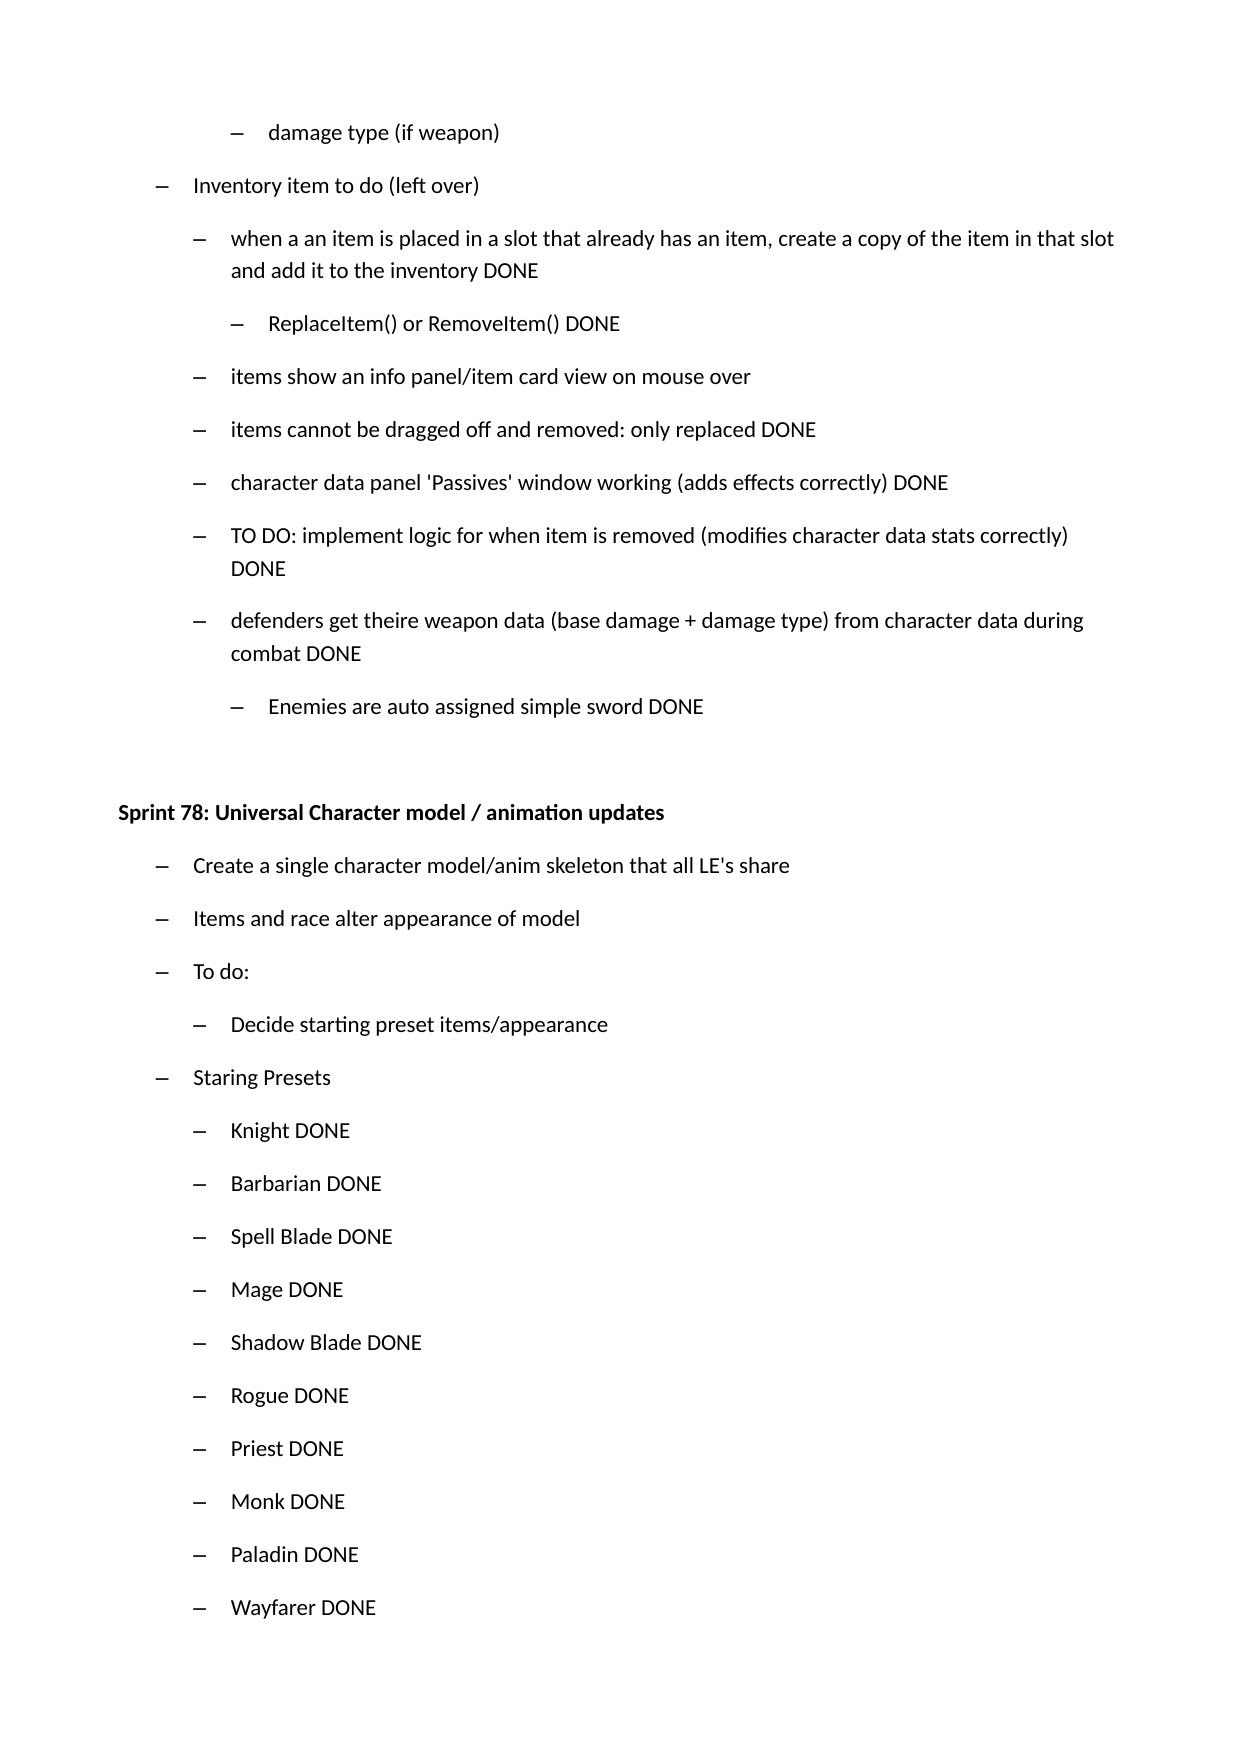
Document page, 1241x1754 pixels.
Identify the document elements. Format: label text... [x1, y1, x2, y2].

list items show an info panel/item card view on mouse over [193, 362, 1122, 390]
list TO DO: implement logic for when item is removed (modifies character data stats correctly) DONE [193, 521, 1122, 582]
list To do: [156, 957, 1122, 985]
list Create a single character model/anim skeleton that all LE's share [156, 851, 1122, 879]
list Monk DONE [193, 1487, 1122, 1515]
list Staring Presets [156, 1063, 1122, 1091]
list Barbarian DONE [193, 1169, 1122, 1197]
list Mage DONE [193, 1275, 1122, 1303]
text Sprint 78: Universal Character model / animation updates [118, 798, 1122, 826]
list Decide starting preset items/appearance [193, 1010, 1122, 1038]
list items cannot be dragged off and removed: only replaced DONE [193, 415, 1122, 443]
list Inventory item to do (left over) [156, 171, 1122, 199]
list Items and race alter appearance of model [156, 904, 1122, 932]
list damage type (if weapon) [231, 118, 1122, 146]
list character data panel 'Passives' window working (adds effects correctly) DONE [193, 468, 1122, 496]
list Priest DONE [193, 1434, 1122, 1462]
list defenders get theire weapon data (base damage + damage type) from character data during combat DONE [193, 607, 1122, 667]
list Shadow Blade DONE [193, 1328, 1122, 1356]
list Knight DONE [193, 1116, 1122, 1144]
list ReplaceItem() or RemoveItem() DONE [231, 309, 1122, 337]
list Paladin DONE [193, 1540, 1122, 1568]
list Rogue DONE [193, 1381, 1122, 1409]
list when a an item is placed in a slot that already has an item, create a copy of the item in that slot and add it to the inventory DONE [193, 224, 1122, 284]
list Enemies are auto assigned simple sword DONE [231, 692, 1122, 720]
list Spell Blade DONE [193, 1222, 1122, 1250]
list Wayfarer DONE [193, 1593, 1122, 1621]
